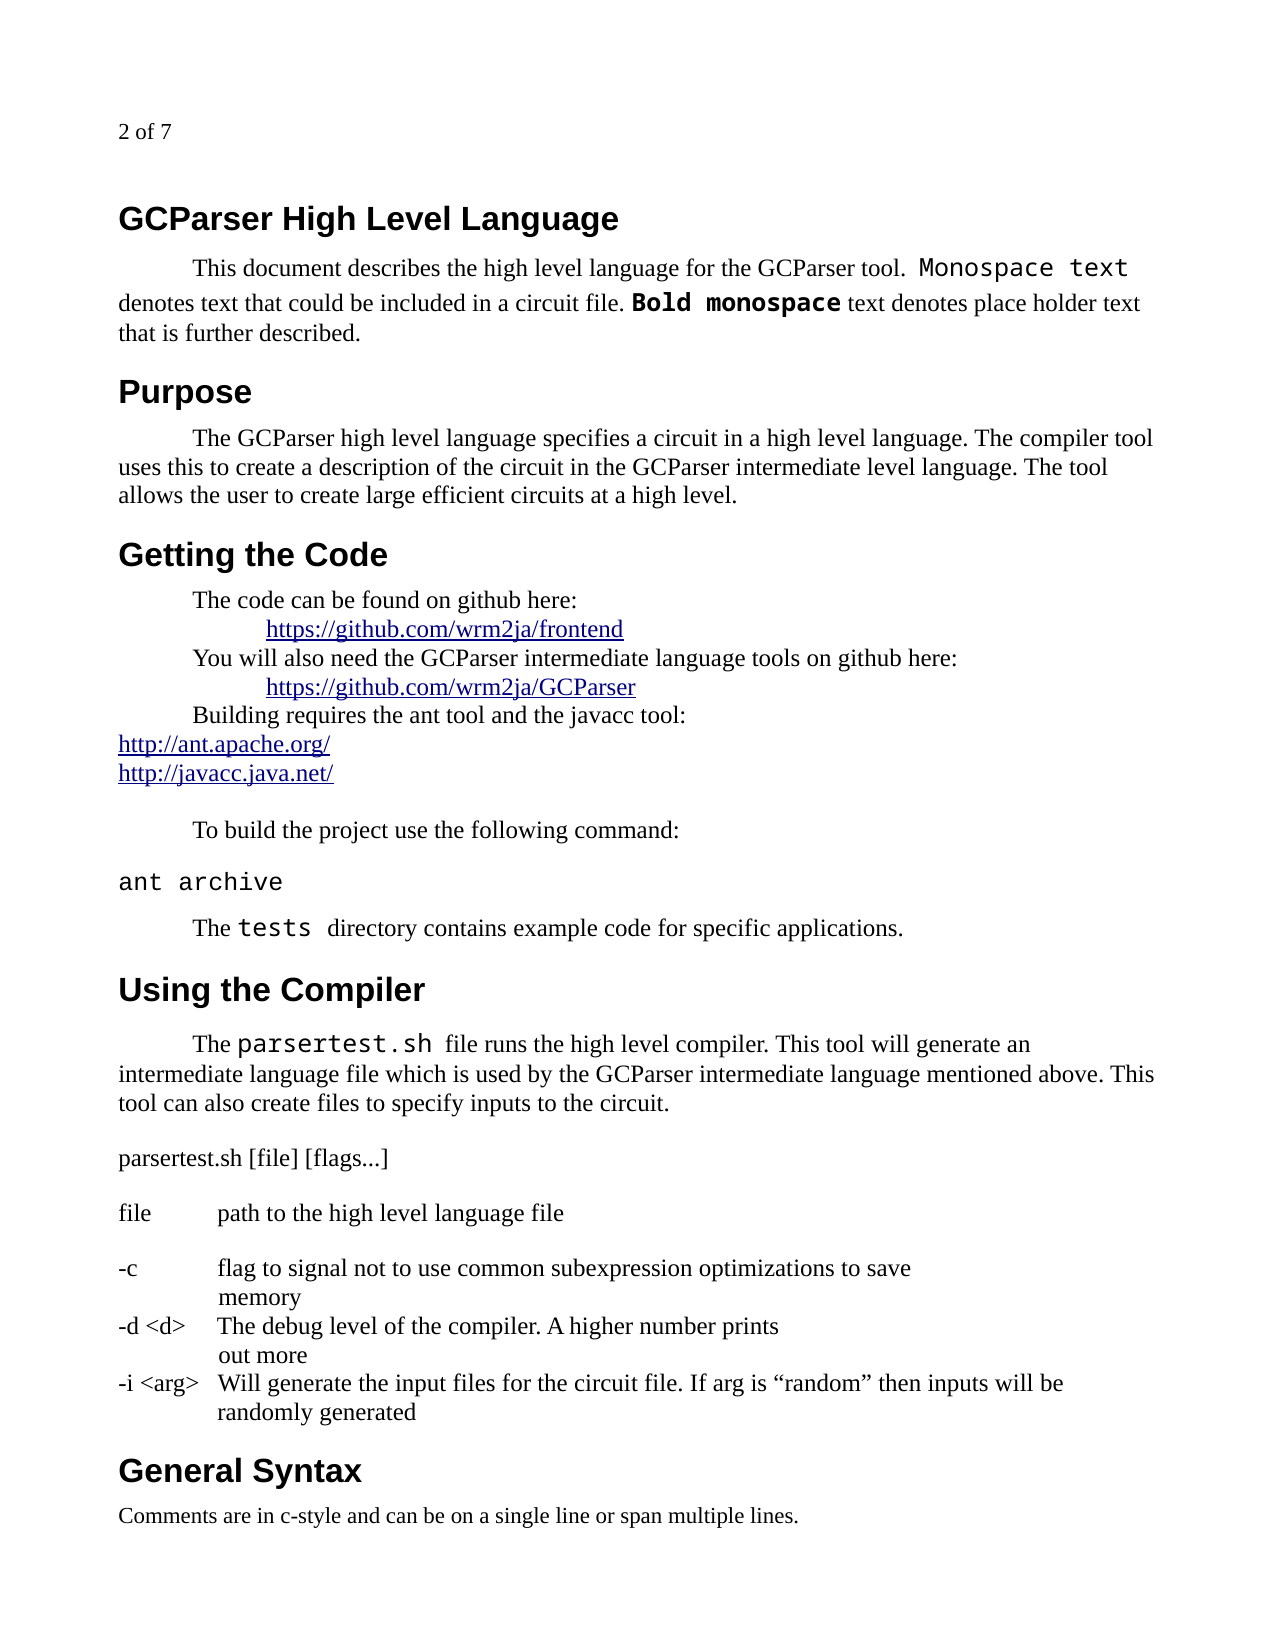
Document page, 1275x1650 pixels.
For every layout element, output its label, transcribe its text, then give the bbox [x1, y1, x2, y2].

text parsertest.sh [file] [flags...] [118, 1143, 1157, 1172]
text out more [118, 1340, 1157, 1368]
subtitle General Syntax [118, 1451, 1157, 1489]
subtitle ant archive [118, 869, 1157, 898]
text The code can be found on github here: [118, 586, 1157, 614]
subtitle Getting the Code [118, 534, 1157, 573]
text memory [118, 1282, 1157, 1311]
subtitle Using the Compiler [118, 969, 1157, 1008]
text The parsertest.sh file runs the high level compiler. This tool will generate an intermediate language file which is used by the GCParser intermediate language mentioned above. This tool can also create files to specify inputs to the circuit. [118, 1021, 1157, 1117]
text https://github.com/wrm2ja/frontend [118, 614, 1157, 643]
text Comments are in c-style and can be on a single line or span multiple lines. [118, 1502, 1157, 1528]
text https://github.com/wrm2ja/GCParser [118, 672, 1157, 701]
subtitle GCParser High Level Language [118, 199, 1157, 238]
text Building requires the ant tool and the javacc tool: [118, 701, 1157, 729]
text file path to the high level language file [118, 1198, 1157, 1227]
text To build the project use the following command: [118, 816, 1157, 844]
text You will also need the GCParser intermediate language tools on github here: [118, 643, 1157, 672]
text This document describes the high level language for the GCParser tool. Monospace text denotes text that could be included in a circuit file. Bold monospace text denotes place holder text that is further described. [118, 250, 1157, 347]
text The tests directory contains example code for specific applications. [118, 910, 1157, 944]
text -i <arg> Will generate the input files for the circuit file. If arg is “random” then inputs will be randomly generated [118, 1368, 1157, 1426]
text http://ant.apache.org/ [118, 729, 1157, 758]
text -d <d> The debug level of the compiler. A higher number prints [118, 1311, 1157, 1340]
text -c flag to signal not to use common subexpression optimizations to save [118, 1253, 1157, 1282]
subtitle Purpose [118, 372, 1157, 411]
text http://javacc.java.net/ [118, 758, 1157, 787]
text The GCParser high level language specifies a circuit in a high level language. The compiler tool uses this to create a description of the circuit in the GCParser intermediate level language. The tool allows the user to create large efficient circuits at a high level. [118, 423, 1157, 509]
